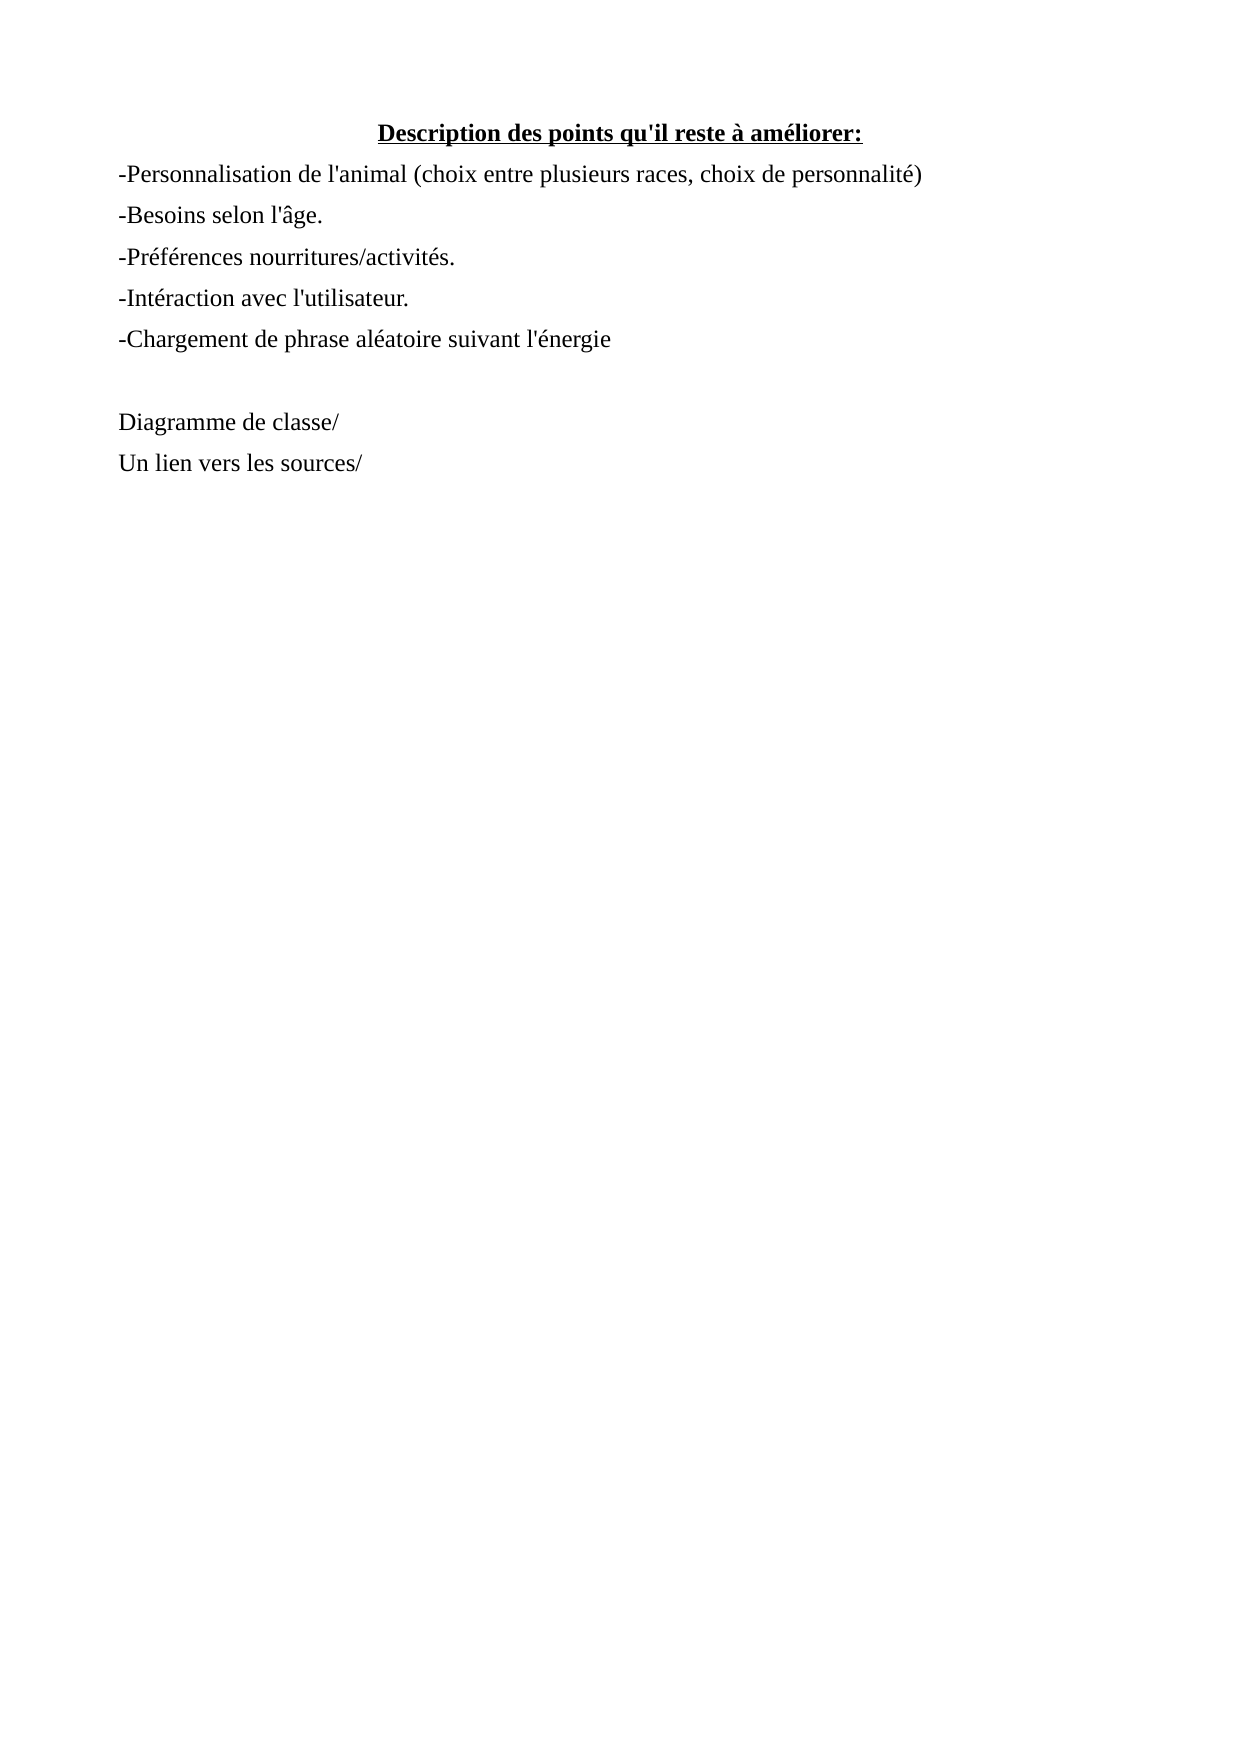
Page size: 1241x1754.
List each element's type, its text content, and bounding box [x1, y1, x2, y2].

text -Chargement de phrase aléatoire suivant l'énergie [118, 324, 1122, 353]
text Description des points qu'il reste à améliorer: [118, 118, 1122, 147]
text Un lien vers les sources/ [118, 448, 1122, 477]
text Diagramme de classe/ [118, 407, 1122, 436]
text -Préférences nourritures/activités. [118, 242, 1122, 271]
text -Personnalisation de l'animal (choix entre plusieurs races, choix de personnalité) [118, 159, 1122, 188]
text -Besoins selon l'âge. [118, 201, 1122, 229]
text -Intéraction avec l'utilisateur. [118, 283, 1122, 312]
